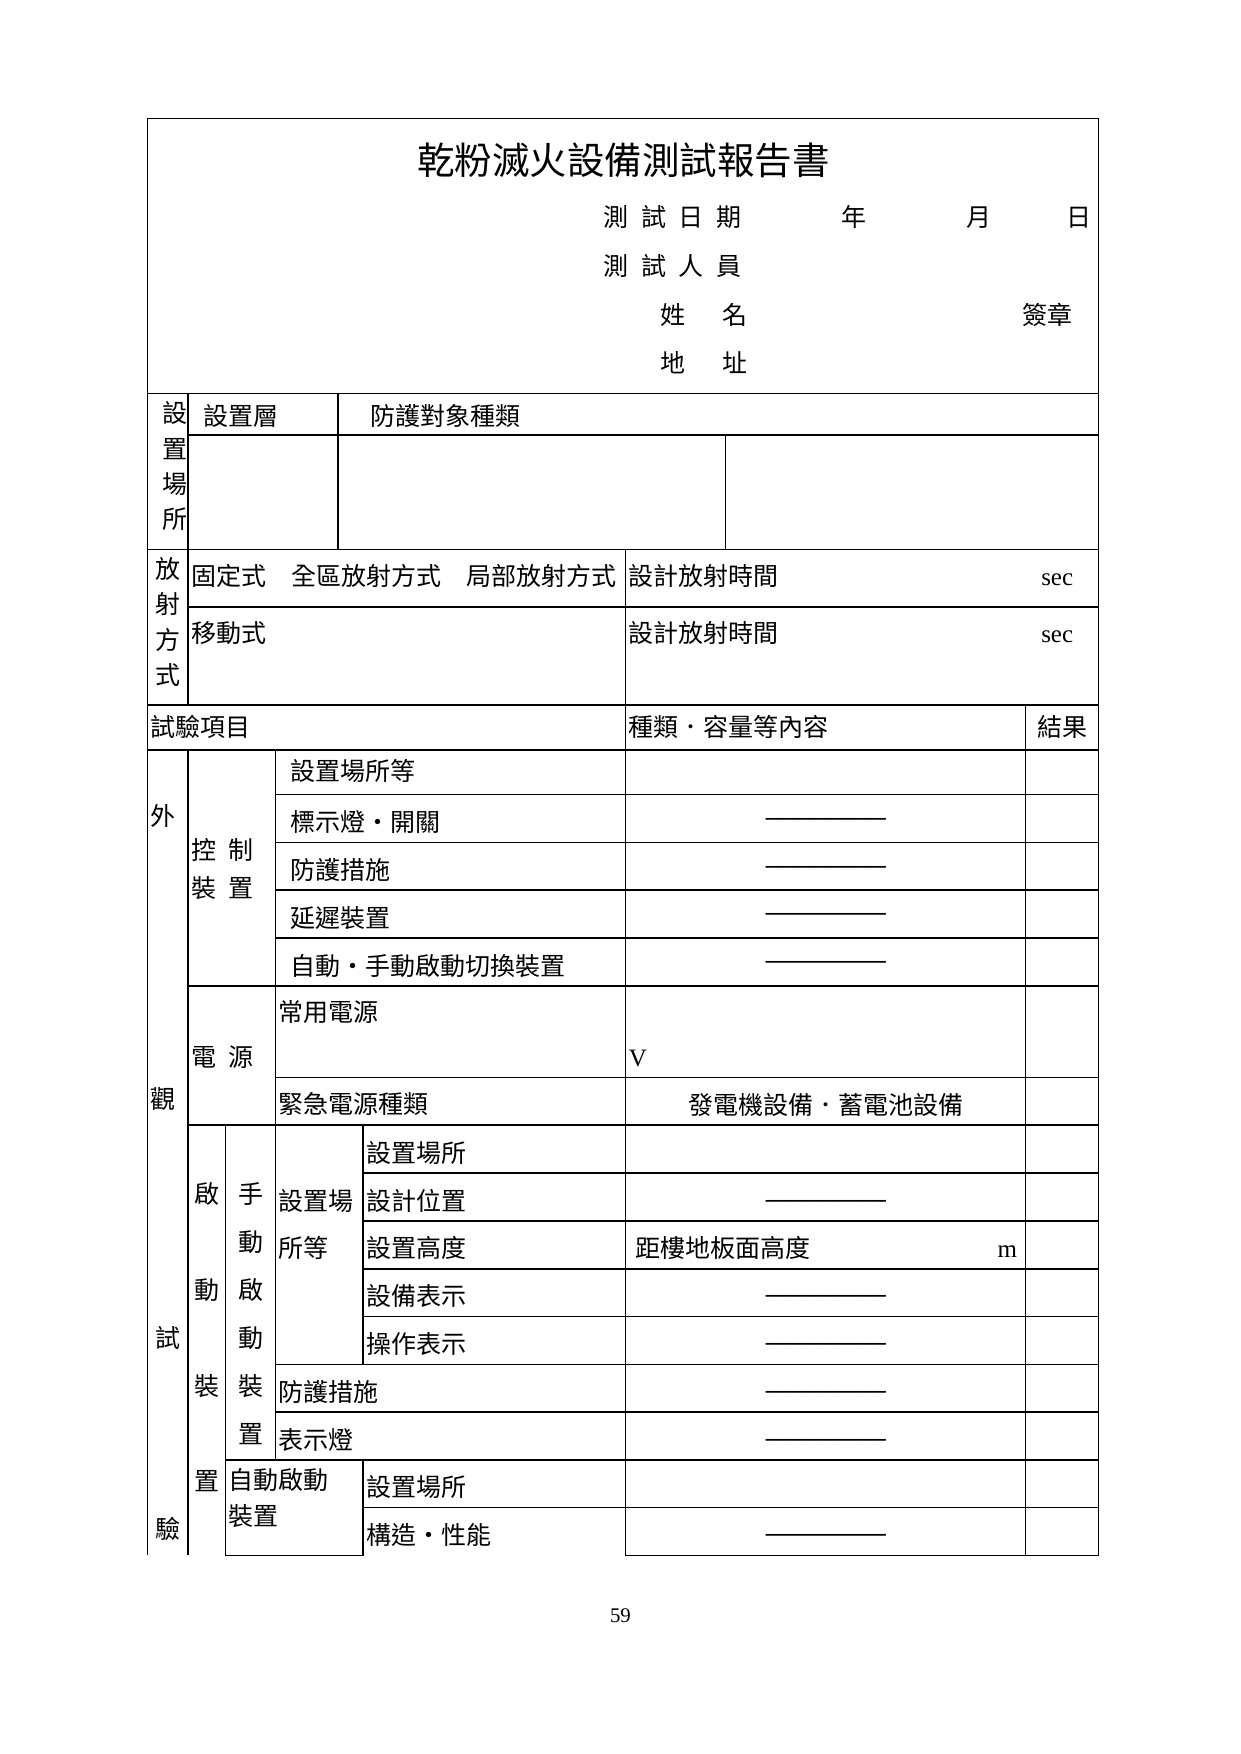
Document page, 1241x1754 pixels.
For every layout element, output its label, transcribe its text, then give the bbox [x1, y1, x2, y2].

table_cell ──────── [626, 1508, 1025, 1555]
table_cell [339, 436, 725, 484]
table_cell 測 試 日 期 年 月 日 [601, 198, 1098, 246]
table_cell 移動式 [189, 608, 625, 704]
table_cell 試 [148, 1316, 187, 1363]
table_cell 設置場所 [364, 1461, 625, 1507]
table_cell 動 [226, 1316, 275, 1363]
table_cell 動 [189, 1268, 225, 1316]
table_cell 種類．容量等內容 [626, 706, 1025, 749]
table_cell [726, 484, 1098, 548]
table_cell [189, 484, 337, 548]
table_cell 設計位置 [364, 1174, 625, 1220]
table_cell [148, 1364, 187, 1411]
table_cell [148, 1124, 187, 1172]
table_cell 放射方式 [148, 550, 187, 704]
table_cell [189, 1411, 225, 1459]
table_cell [1026, 1270, 1098, 1316]
table_cell 所等 [276, 1220, 362, 1268]
table_cell [1026, 1365, 1098, 1411]
table_cell 啟 [226, 1268, 275, 1316]
table_cell [1026, 939, 1098, 985]
table_cell [339, 484, 725, 548]
table_cell [148, 985, 187, 1077]
table_cell [1026, 795, 1098, 842]
table_cell 固定式 全區放射方式 局部放射方式 [189, 550, 625, 606]
table_cell [1026, 1508, 1098, 1555]
table_cell [148, 751, 187, 794]
table_cell [148, 295, 601, 344]
table_cell ──────── [626, 891, 1025, 937]
table_cell 設置場所 [364, 1126, 625, 1172]
table_cell 動 [226, 1220, 275, 1268]
table_cell ──────── [626, 939, 1025, 985]
table_cell 距樓地板面高度 m [626, 1222, 1025, 1268]
table_cell [626, 1126, 1025, 1172]
table_cell 延遲裝置 [276, 891, 625, 937]
table_cell ──────── [626, 1317, 1025, 1363]
table_cell [189, 1126, 225, 1172]
table_cell [1026, 891, 1098, 937]
table_cell V [626, 987, 1025, 1077]
table_cell 電 源 [189, 987, 275, 1124]
table_cell [189, 1316, 225, 1363]
table_cell [148, 1459, 187, 1507]
table_cell [276, 1316, 362, 1363]
table_cell [226, 1126, 275, 1172]
table_cell 啟 [189, 1172, 225, 1220]
table_cell ──────── [626, 1270, 1025, 1316]
table_cell 操作表示 [364, 1317, 625, 1363]
table_cell 自動‧手動啟動切換裝置 [276, 939, 625, 985]
table_cell [1026, 987, 1098, 1077]
table_cell [1026, 1126, 1098, 1172]
table_cell [148, 198, 601, 246]
table_cell [148, 937, 187, 985]
table_cell [148, 1411, 187, 1459]
table_cell 手 [226, 1172, 275, 1220]
table_cell [626, 1461, 1025, 1507]
table_cell 測 試 人 員 [601, 246, 1098, 295]
table_cell [148, 1268, 187, 1316]
table_cell [148, 842, 187, 889]
table_cell [726, 436, 1098, 484]
table_cell [189, 1220, 225, 1268]
table_cell 裝 [189, 1364, 225, 1411]
table_cell 常用電源 [276, 987, 625, 1077]
table_cell 設置場所 [148, 394, 187, 548]
table_cell [189, 1507, 225, 1555]
table_cell 置 [226, 1411, 275, 1459]
table_cell [148, 1220, 187, 1268]
table_cell 設置高度 [364, 1222, 625, 1268]
table_cell 設置場 [276, 1172, 362, 1220]
table_cell ──────── [626, 1174, 1025, 1220]
table_cell ──────── [626, 843, 1025, 889]
table_cell [148, 246, 601, 295]
table_cell 發電機設備．蓄電池設備 [626, 1078, 1025, 1124]
table_cell 設備表示 [364, 1270, 625, 1316]
table_cell 防護對象種類 [339, 394, 1098, 434]
table_cell ──────── [626, 1413, 1025, 1459]
table_cell [189, 436, 337, 484]
table_cell 防護措施 [276, 843, 625, 889]
table_cell 構造‧性能 [364, 1508, 625, 1555]
table_cell [1026, 1461, 1098, 1507]
table_cell 緊急電源種類 [276, 1078, 625, 1124]
table_header 乾粉滅火設備測試報告書 [148, 119, 1098, 198]
table_cell ──────── [626, 795, 1025, 842]
table_cell 觀 [148, 1077, 187, 1124]
table_cell 驗 [148, 1507, 187, 1555]
table_cell [276, 1126, 362, 1172]
table_cell [1026, 751, 1098, 794]
table_cell 設計放射時間 sec [626, 608, 1098, 704]
table_cell 地 址 [601, 344, 1098, 393]
table_cell 試驗項目 [148, 706, 625, 749]
table_cell 裝 [226, 1364, 275, 1411]
table_cell 姓 名 簽章 [601, 295, 1098, 344]
table_cell 自動啟動 裝置 [226, 1461, 362, 1555]
table_cell 外 [148, 794, 187, 842]
table_cell 設置層 [189, 394, 337, 434]
table_cell [1026, 1174, 1098, 1220]
table_cell [148, 344, 601, 393]
table_cell [626, 751, 1025, 794]
table_cell ──────── [626, 1365, 1025, 1411]
table_cell 設計放射時間 sec [626, 550, 1098, 606]
table_cell [1026, 1222, 1098, 1268]
table_cell [276, 1268, 362, 1316]
table_cell 表示燈 [276, 1413, 625, 1459]
table_cell [148, 889, 187, 937]
table_cell [148, 1172, 187, 1220]
table_cell [1026, 1078, 1098, 1124]
table_cell [1026, 1317, 1098, 1363]
table_cell [1026, 843, 1098, 889]
table_cell 防護措施 [276, 1365, 625, 1411]
table_cell 結果 [1026, 706, 1098, 749]
table_cell 控 制 裝 置 [189, 751, 275, 985]
table_cell 設置場所等 [276, 751, 625, 794]
table_cell [1026, 1413, 1098, 1459]
table_cell 標示燈‧開關 [276, 795, 625, 842]
table_cell 置 [189, 1459, 225, 1507]
